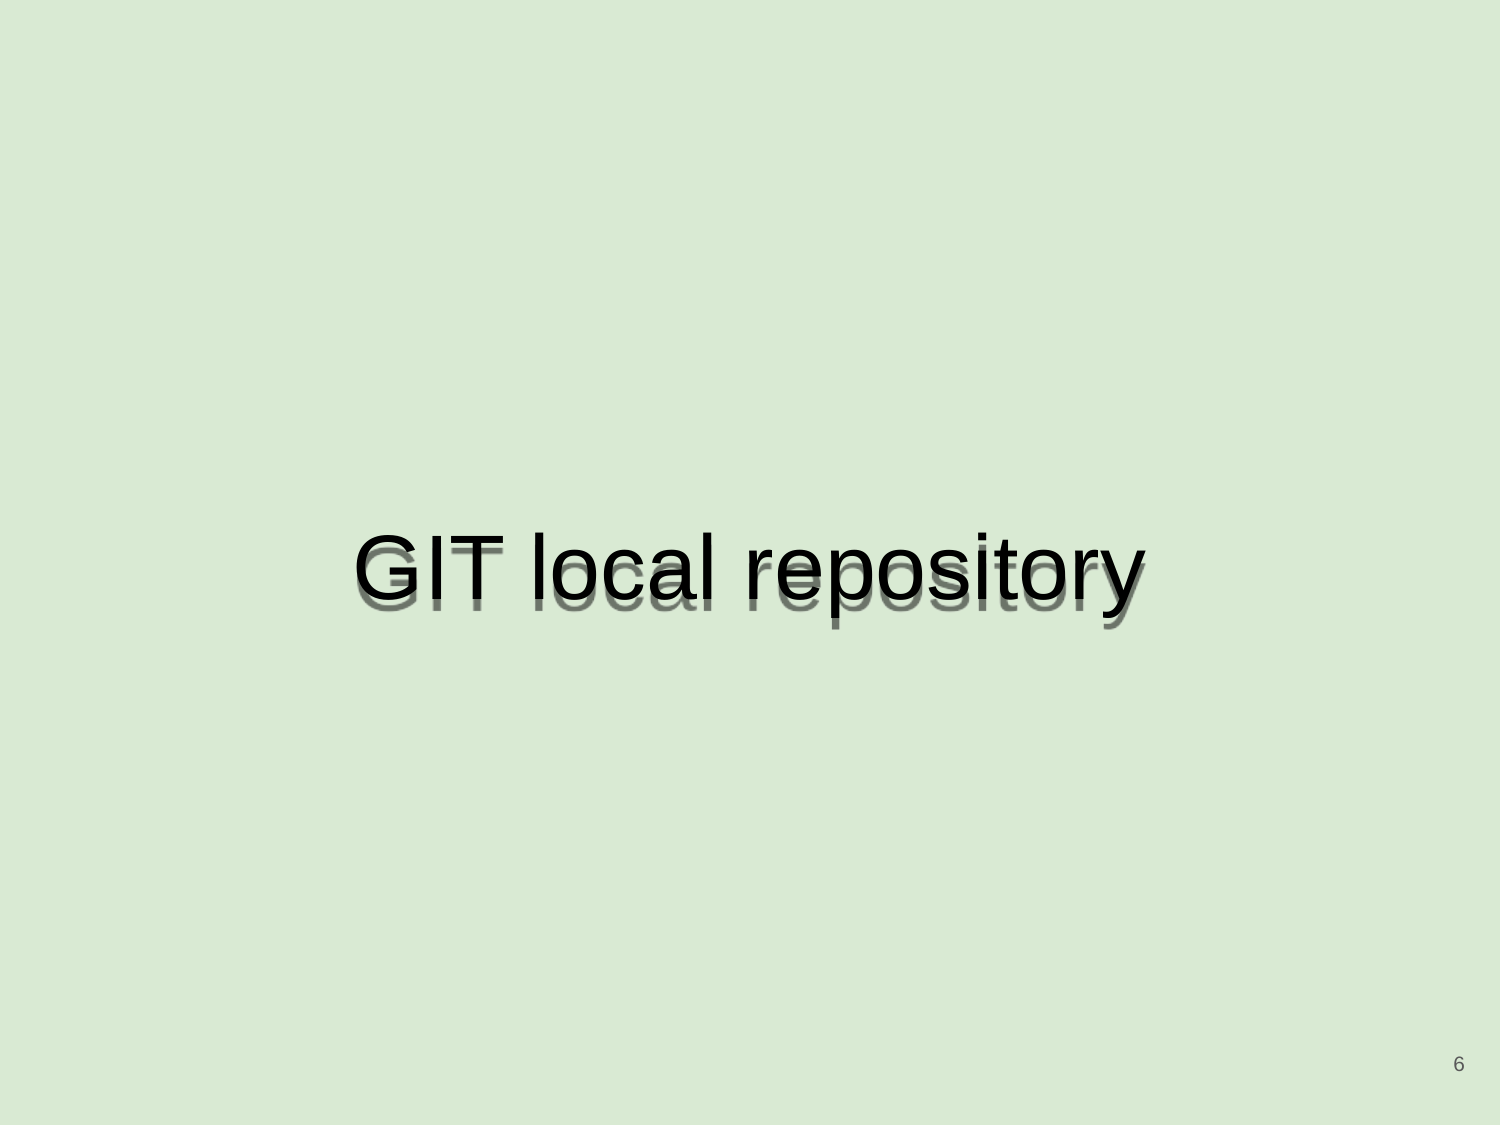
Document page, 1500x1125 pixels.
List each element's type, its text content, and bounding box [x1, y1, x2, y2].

title GIT local repository [51, 470, 1449, 655]
slide_number [1389, 1019, 1480, 1106]
